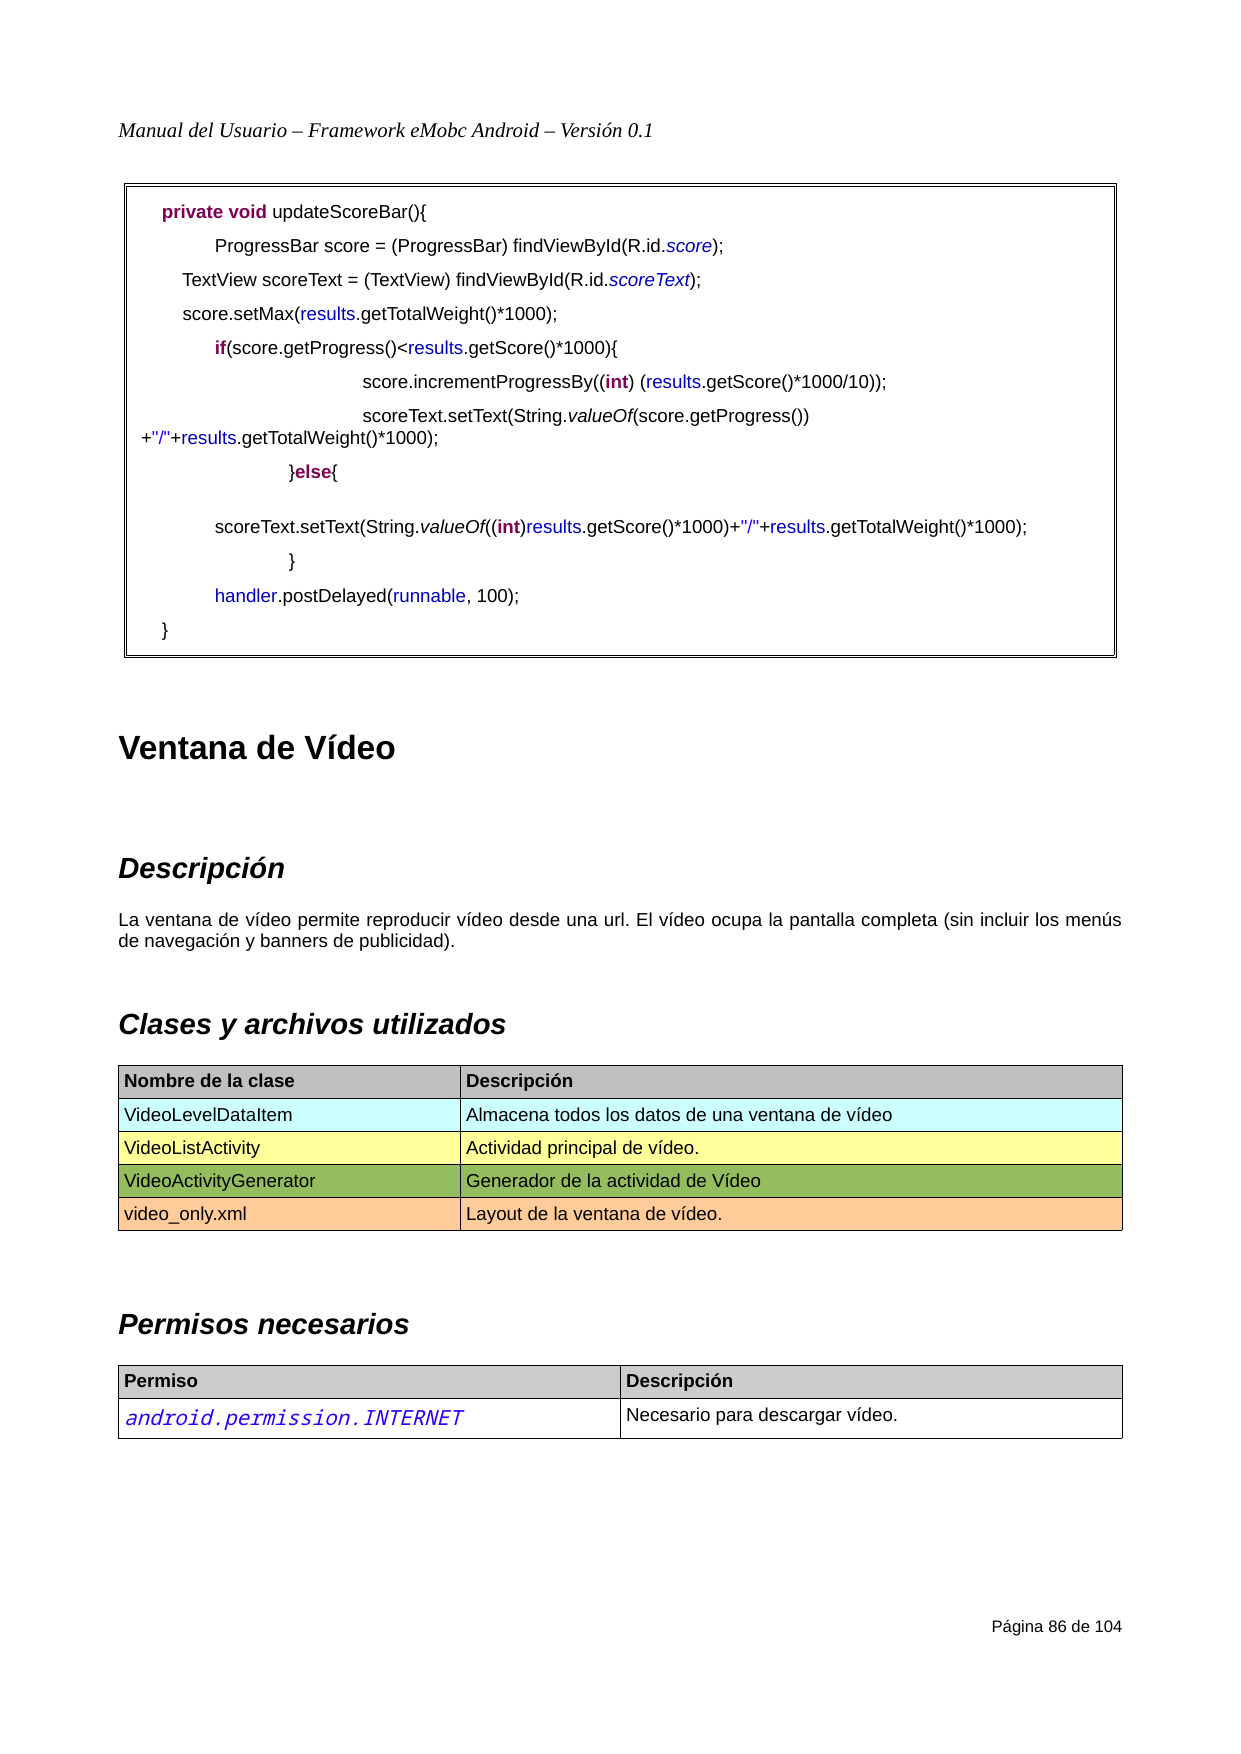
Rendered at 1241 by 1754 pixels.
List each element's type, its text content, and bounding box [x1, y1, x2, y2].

table_cell VideoListActivity [119, 1132, 460, 1164]
text private void updateScoreBar(){ [141, 201, 1099, 222]
subtitle Permisos necesarios [118, 1307, 1122, 1340]
text TextView scoreText = (TextView) findViewById(R.id.scoreText); [141, 269, 1099, 290]
text if(score.getProgress()<results.getScore()*1000){ [141, 337, 1099, 358]
text scoreText.setText(String.valueOf((int)results.getScore()*1000)+"/"+results.getTotalWeight()*1000); [141, 495, 1099, 538]
table_cell Almacena todos los datos de una ventana de vídeo [461, 1099, 1122, 1131]
table_cell Actividad principal de vídeo. [461, 1132, 1122, 1164]
text score.incrementProgressBy((int) (results.getScore()*1000/10)); [141, 371, 1099, 392]
text score.setMax(results.getTotalWeight()*1000); [141, 303, 1099, 324]
text }else{ [141, 461, 1099, 482]
text ProgressBar score = (ProgressBar) findViewById(R.id.score); [141, 235, 1099, 256]
table_header Nombre de la clase [119, 1066, 460, 1098]
text scoreText.setText(String.valueOf(score.getProgress())+"/"+results.getTotalWeight()*1000); [141, 405, 1099, 448]
text } [141, 618, 1099, 640]
table_cell video_only.xml [119, 1198, 460, 1230]
table_header Descripción [461, 1066, 1122, 1098]
table_cell Necesario para descargar vídeo. [621, 1399, 1122, 1438]
text La ventana de vídeo permite reproducir vídeo desde una url. El vídeo ocupa la pantalla completa (sin incluir los menús de navegación y banners de publicidad). [118, 909, 1122, 952]
table_cell Layout de la ventana de vídeo. [461, 1198, 1122, 1230]
subtitle Clases y archivos utilizados [118, 1007, 1122, 1040]
table_cell VideoLevelDataItem [119, 1099, 460, 1131]
subtitle Descripción [118, 851, 1122, 884]
text } [141, 550, 1099, 572]
table_header Permiso [119, 1366, 620, 1398]
table_cell VideoActivityGenerator [119, 1165, 460, 1197]
table_cell android.permission.INTERNET [119, 1399, 620, 1438]
table_cell Generador de la actividad de Vídeo [461, 1165, 1122, 1197]
text handler.postDelayed(runnable, 100); [141, 584, 1099, 606]
table_header Descripción [621, 1366, 1122, 1398]
subtitle Ventana de Vídeo [118, 728, 1122, 766]
